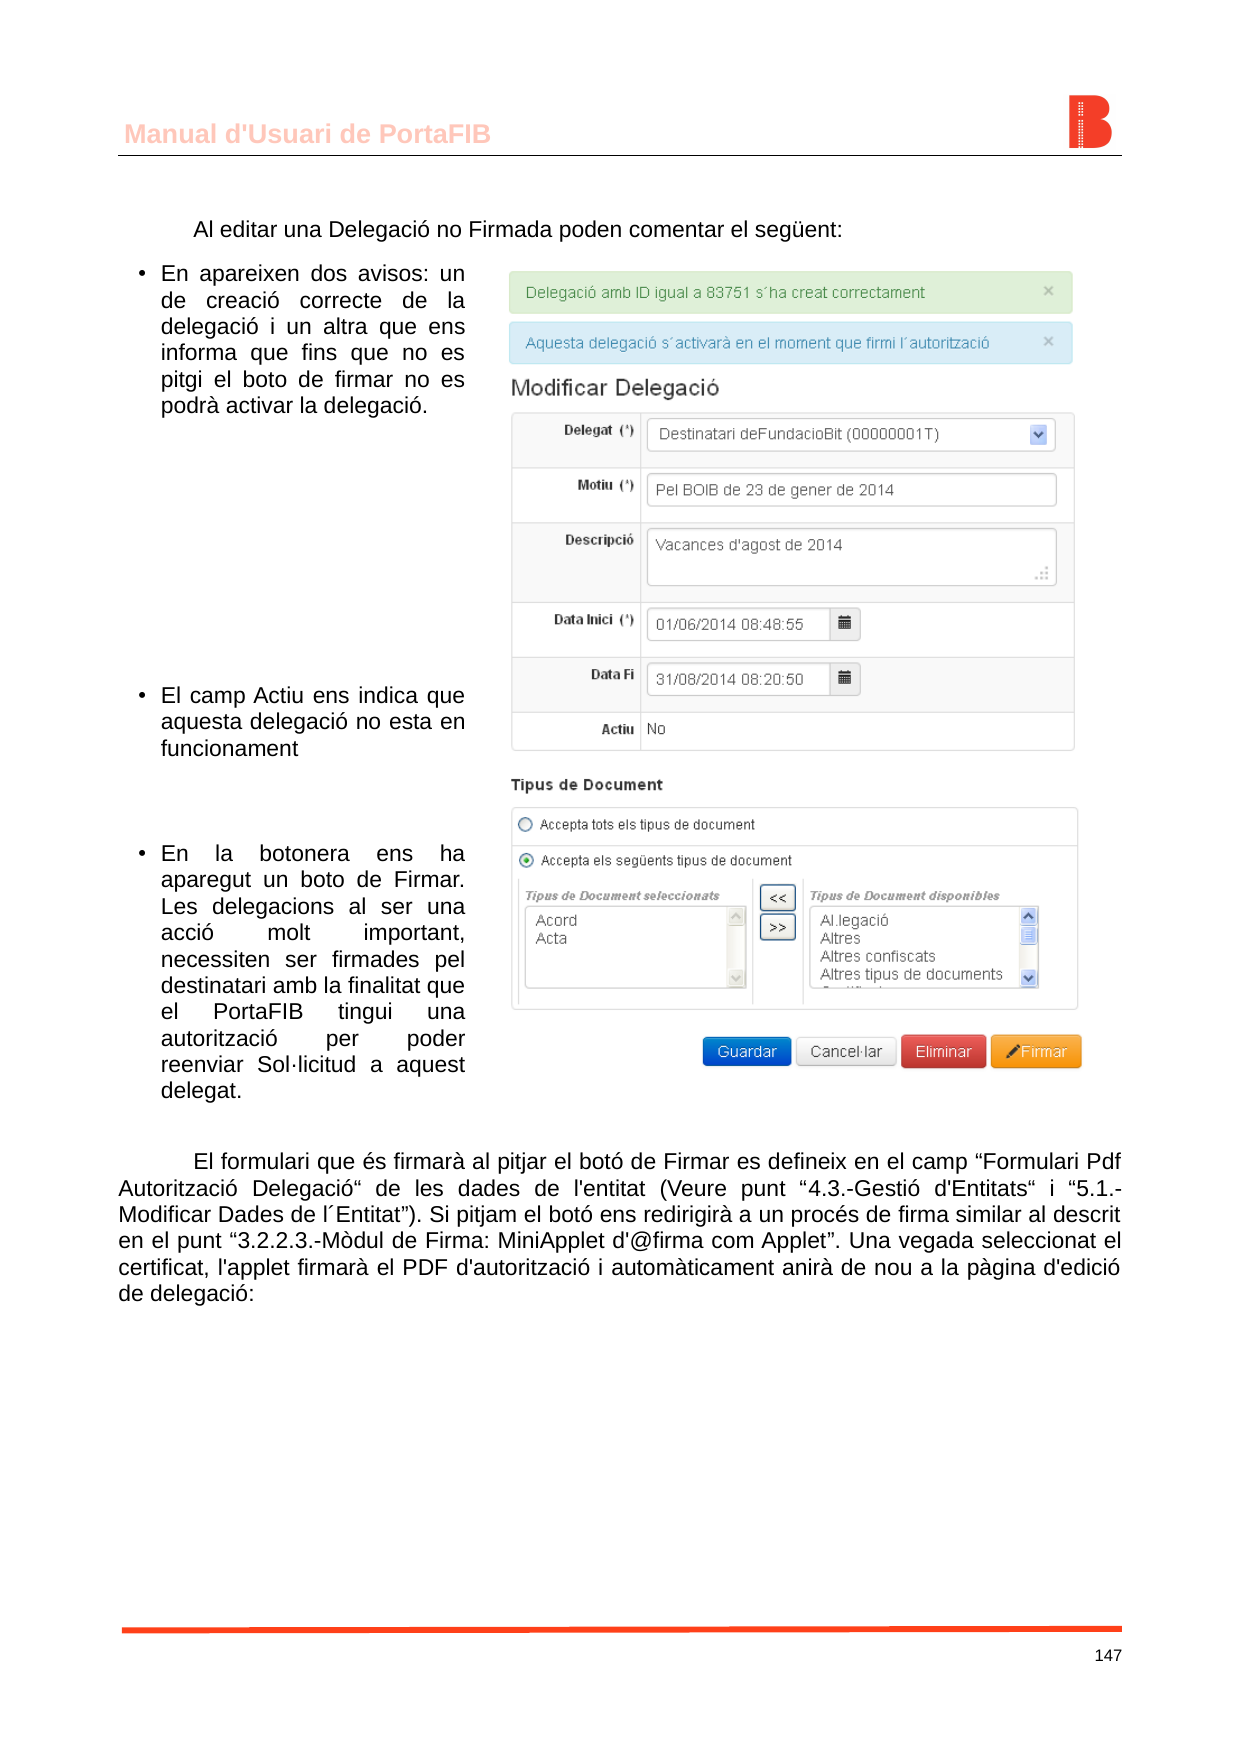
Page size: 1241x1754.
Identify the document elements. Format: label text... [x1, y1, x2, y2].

text El formulari que és firmarà al pitjar el botó de Firmar es defineix en el camp “Formulari Pdf Autorització Delegació“ de les dades de l'entitat (Veure punt “4.3.-Gestió d'Entitats“ i “5.1.-Modificar Dades de l´Entitat”). Si pitjam el botó ens redirigirà a un procés de firma similar al descrit en el punt “3.2.2.3.-Mòdul de Firma: MiniApplet d'@firma com Applet”. Una vegada seleccionat el certificat, l'applet firmarà el PDF d'autorització i automàticament anirà de nou a la pàgina d'edició de delegació: [118, 1148, 1122, 1306]
picture [499, 260, 1094, 1084]
table_header En apareixen dos avisos: un de creació correcte de la delegació i un altra que ens informa que fins que no es pitgi el boto de firmar no es podrà activar la delegació. El camp Actiu ens indica que aquesta delegació no esta en funcionament En la botonera ens ha aparegut un boto de Firmar. Les delegacions al ser una acció molt important, necessiten ser firmades pel destinatari amb la finalitat que el PortaFIB tingui una autorització per poder reenviar Sol·licitud a aquest delegat. [118, 255, 471, 1109]
picture [1063, 94, 1117, 150]
table_header [471, 255, 1122, 1109]
text Al editar una Delegació no Firmada poden comentar el següent: [118, 216, 1122, 242]
